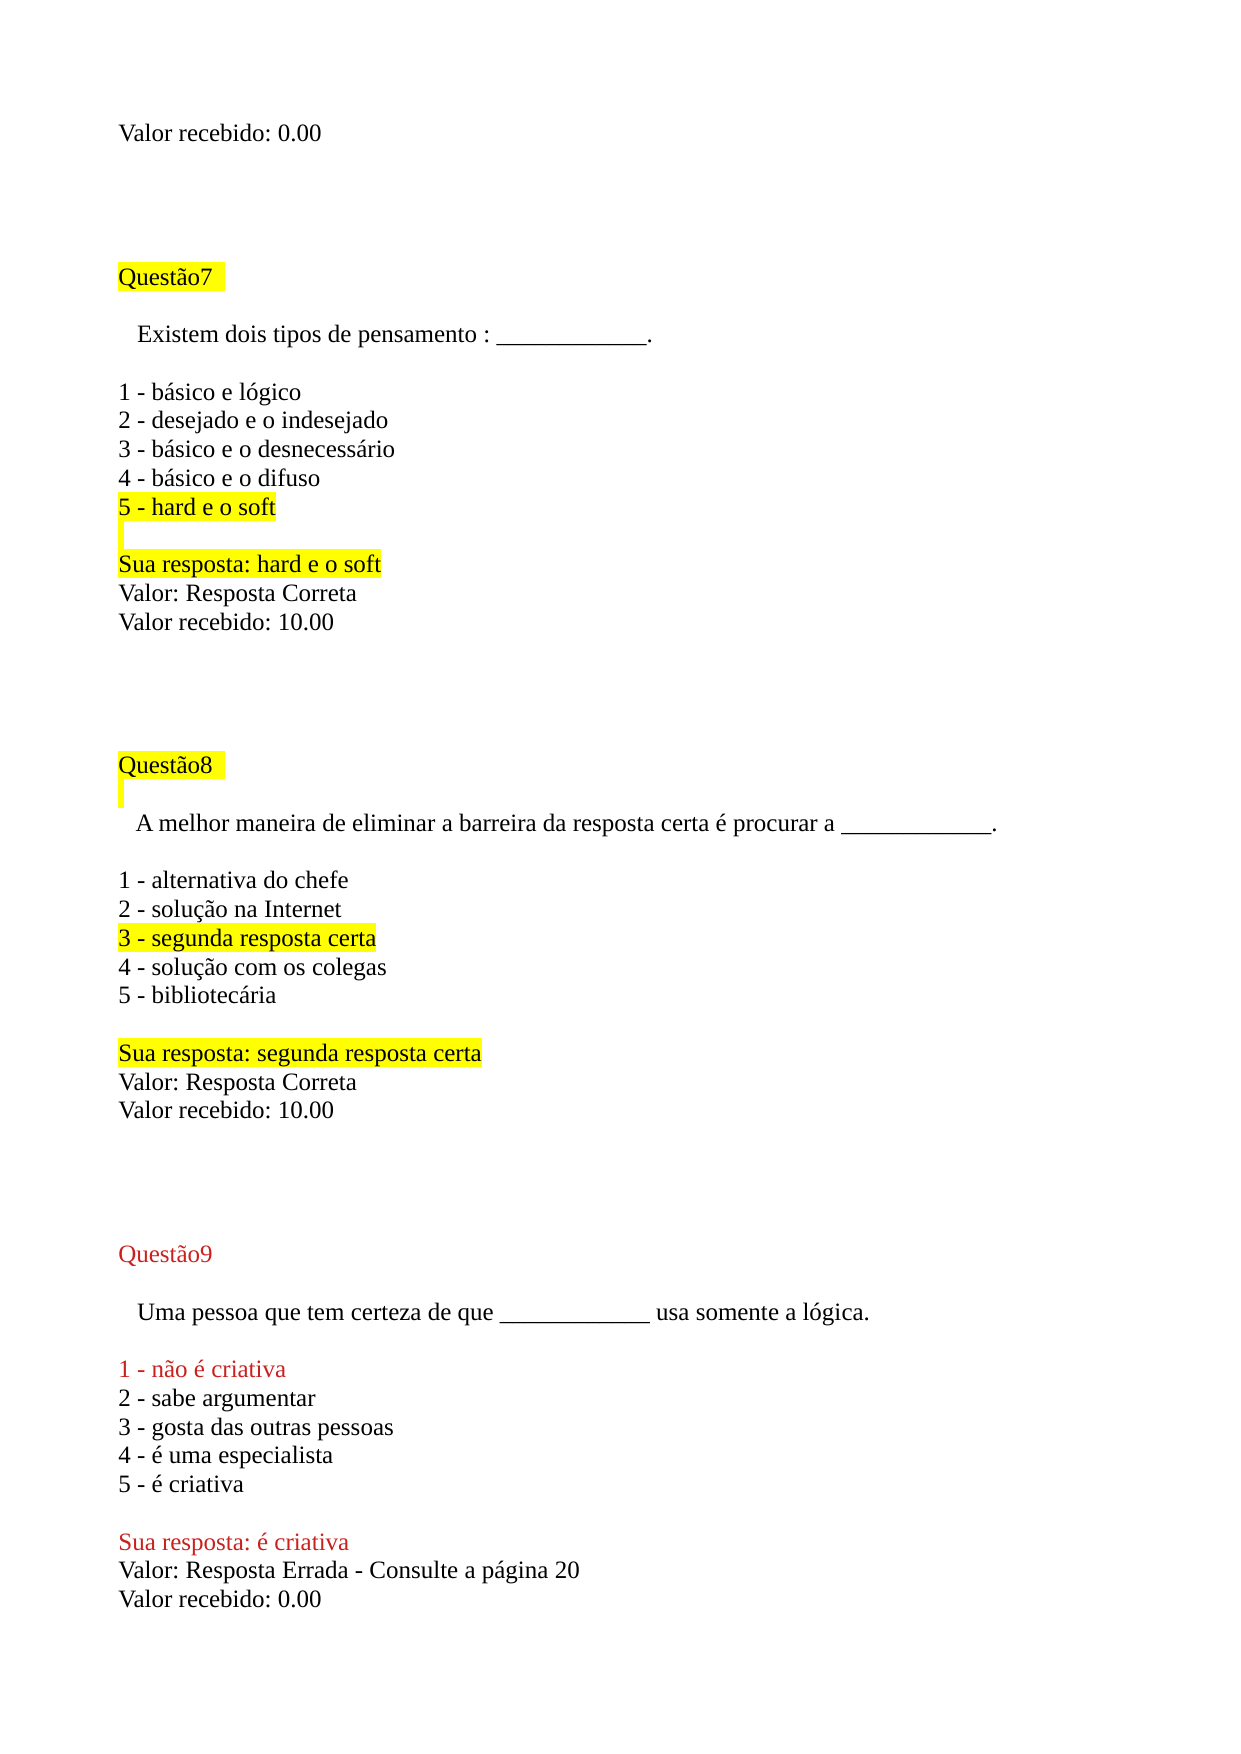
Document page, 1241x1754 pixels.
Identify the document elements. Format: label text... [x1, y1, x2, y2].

text Existem dois tipos de pensamento : ____________. [118, 319, 1122, 348]
text 4 - é uma especialista [118, 1441, 1122, 1469]
text 2 - sabe argumentar [118, 1383, 1122, 1412]
text Sua resposta: hard e o soft [118, 549, 1122, 578]
text Valor recebido: 0.00 [118, 1584, 1122, 1613]
text Valor recebido: 10.00 [118, 1096, 1122, 1124]
text Valor: Resposta Correta [118, 578, 1122, 607]
text 3 - gosta das outras pessoas [118, 1412, 1122, 1441]
text 5 - hard e o soft [118, 492, 1122, 521]
text Questão8 [118, 751, 1122, 779]
text 3 - segunda resposta certa [118, 923, 1122, 952]
text 4 - básico e o difuso [118, 463, 1122, 492]
text Questão9 [118, 1239, 1122, 1268]
text 2 - solução na Internet [118, 894, 1122, 923]
text 5 - é criativa [118, 1469, 1122, 1498]
text 1 - alternativa do chefe [118, 866, 1122, 894]
text Valor: Resposta Errada - Consulte a página 20 [118, 1556, 1122, 1584]
text Questão7 [118, 262, 1122, 291]
text 5 - bibliotecária [118, 981, 1122, 1009]
text Valor recebido: 10.00 [118, 607, 1122, 636]
text 4 - solução com os colegas [118, 952, 1122, 981]
text A melhor maneira de eliminar a barreira da resposta certa é procurar a ____________. [118, 808, 1122, 837]
text 1 - básico e lógico [118, 377, 1122, 406]
text Sua resposta: é criativa [118, 1527, 1122, 1556]
text Uma pessoa que tem certeza de que ____________ usa somente a lógica. [118, 1297, 1122, 1326]
text 3 - básico e o desnecessário [118, 434, 1122, 463]
text Valor: Resposta Correta [118, 1067, 1122, 1096]
text Sua resposta: segunda resposta certa [118, 1038, 1122, 1067]
text 2 - desejado e o indesejado [118, 406, 1122, 434]
text Valor recebido: 0.00 [118, 118, 1122, 147]
text 1 - não é criativa [118, 1354, 1122, 1383]
